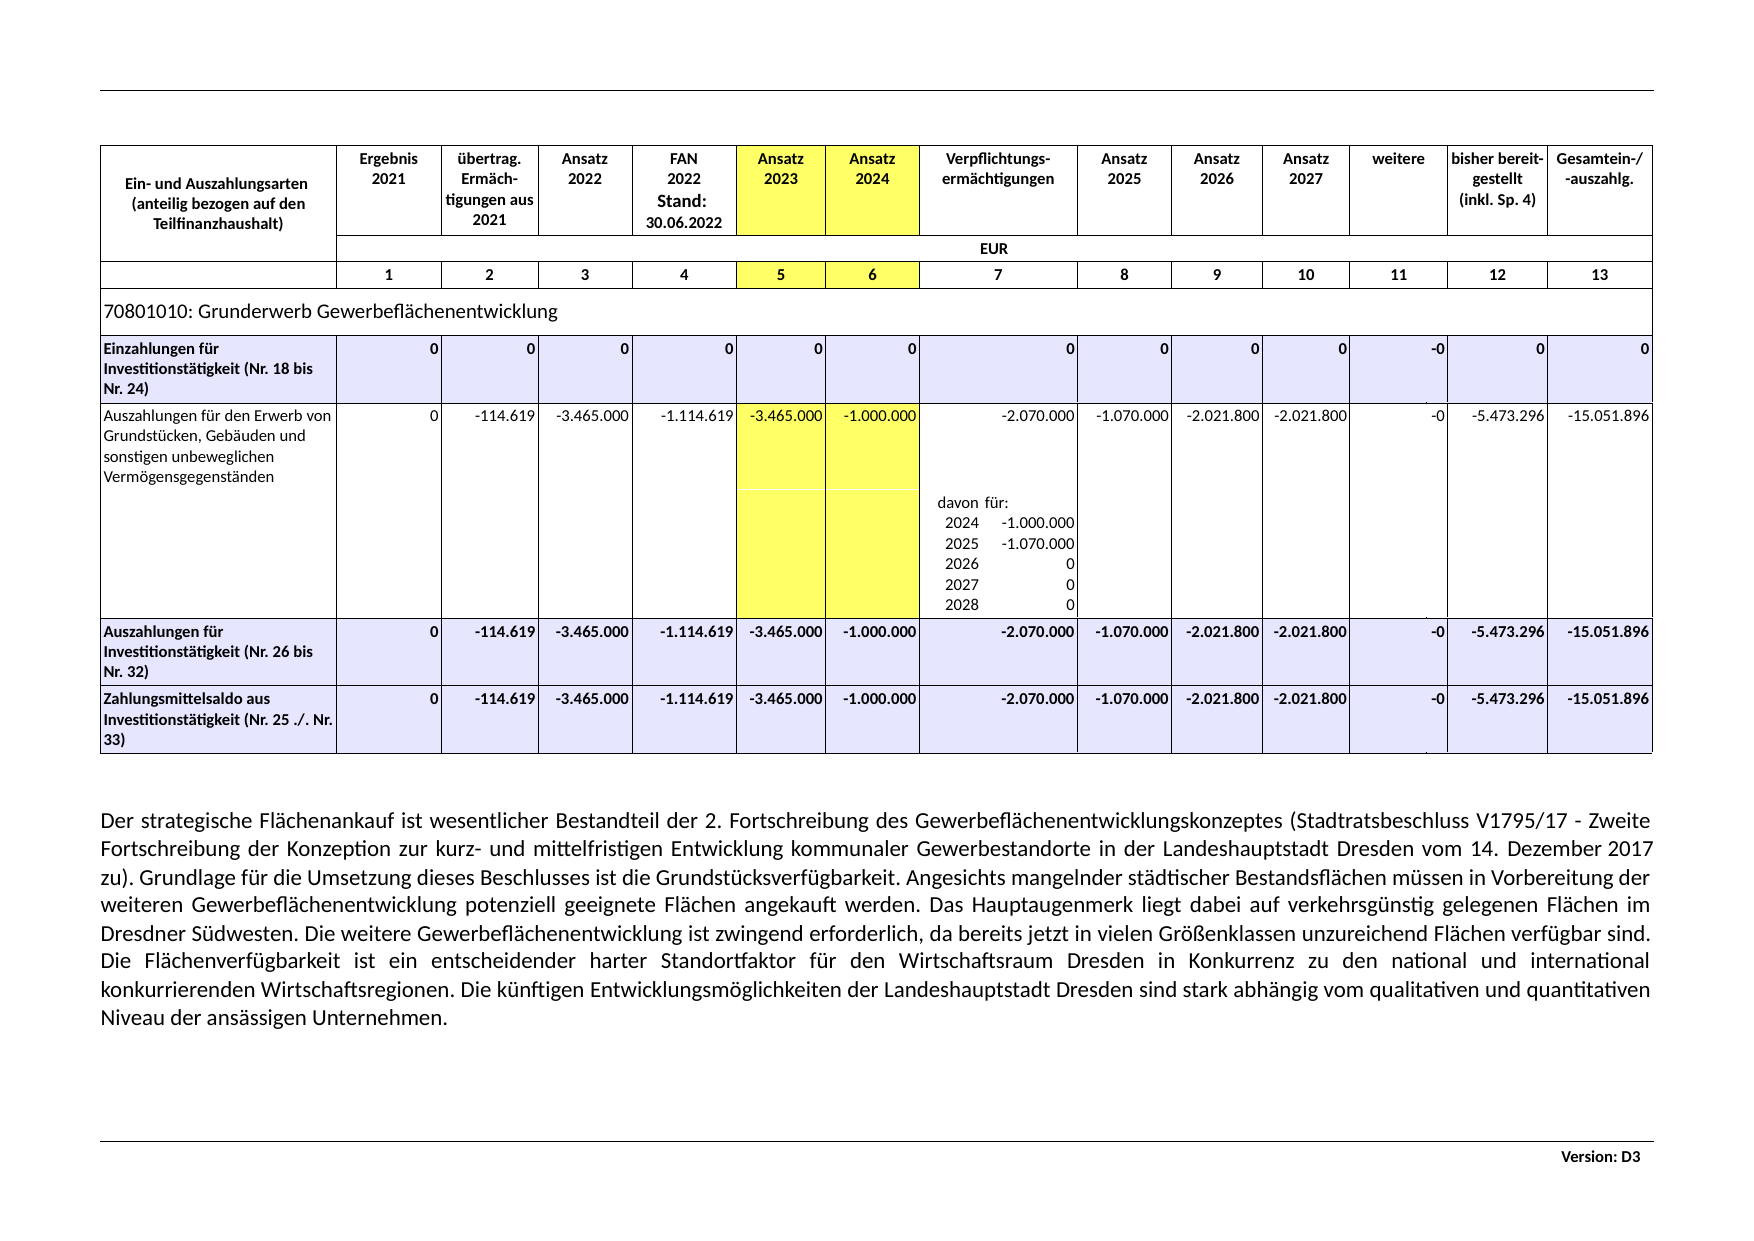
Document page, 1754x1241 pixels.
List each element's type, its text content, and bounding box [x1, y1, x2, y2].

table_cell 11 [1350, 262, 1447, 288]
table_cell -2.021.800 [1263, 686, 1349, 752]
table_cell -2.021.800 [1263, 619, 1349, 685]
table_cell [337, 490, 441, 617]
table_cell -114.619 [442, 686, 538, 752]
table_cell -0 [1350, 404, 1447, 489]
table_cell -3.465.000 [539, 686, 632, 752]
table_cell 1 [337, 262, 441, 288]
table_cell -5.473.296 [1448, 686, 1547, 752]
table_cell -1.070.000 [1078, 404, 1171, 489]
table_cell [633, 490, 736, 617]
table_cell -3.465.000 [737, 619, 825, 685]
table_cell für: -1.000.000 -1.070.000 0 0 0 [982, 490, 1077, 617]
table_cell 4 [633, 262, 736, 288]
table_cell -3.465.000 [737, 404, 825, 489]
table_cell -1.000.000 [826, 404, 919, 489]
table_cell -0 [1350, 686, 1447, 752]
table_cell -0 [1350, 619, 1447, 685]
table_cell 0 [1172, 336, 1262, 402]
table_cell -2.021.800 [1263, 404, 1349, 489]
table_cell -15.051.896 [1548, 404, 1652, 489]
table_cell -5.473.296 [1448, 619, 1547, 685]
table_cell 5 [737, 262, 825, 288]
table_cell EUR [337, 236, 1652, 261]
table_cell -1.070.000 [1078, 619, 1171, 685]
table_cell -3.465.000 [737, 686, 825, 752]
table_header Ansatz 2025 [1078, 146, 1171, 235]
table_cell 0 [337, 336, 441, 402]
table_cell 0 [337, 686, 441, 752]
table_cell [101, 490, 336, 617]
table_cell -114.619 [442, 619, 538, 685]
table_cell 3 [539, 262, 632, 288]
table_cell 70801010: Grunderwerb Gewerbeflächenentwicklung [101, 289, 1652, 335]
table_cell -5.473.296 [1448, 404, 1547, 489]
table_cell 13 [1548, 262, 1652, 288]
table_cell -15.051.896 [1548, 619, 1652, 685]
table_cell -2.070.000 [920, 686, 1077, 752]
table_header bisher bereit-gestellt (inkl. Sp. 4) [1448, 146, 1547, 235]
table_cell -2.021.800 [1172, 619, 1262, 685]
table_cell Auszahlungen für den Erwerb von Grundstücken, Gebäuden und sonstigen unbeweglichen Vermögensgegenständen [101, 404, 336, 489]
table_cell -2.021.800 [1172, 686, 1262, 752]
table_header Ansatz 2027 [1263, 146, 1349, 235]
table_cell -3.465.000 [539, 404, 632, 489]
table_cell -1.070.000 [1078, 686, 1171, 752]
table_cell Auszahlungen für Investitionstätigkeit (Nr. 26 bis Nr. 32) [101, 619, 336, 685]
table_cell [1448, 490, 1547, 617]
table_cell -1.000.000 [826, 686, 919, 752]
table_cell 0 [1448, 336, 1547, 402]
table_cell [737, 490, 825, 617]
table_cell 8 [1078, 262, 1171, 288]
table_cell -2.070.000 [920, 619, 1077, 685]
table_header Ansatz 2023 [737, 146, 825, 235]
table_cell 0 [337, 619, 441, 685]
table_header Ansatz 2024 [826, 146, 919, 235]
table_cell 7 [920, 262, 1077, 288]
table_header Ansatz 2026 [1172, 146, 1262, 235]
table_header Ein- und Auszahlungsarten (anteilig bezogen auf den Teilfinanzhaushalt) [101, 146, 336, 261]
text Der strategische Flächenankauf ist wesentlicher Bestandteil der 2. Fortschreibung des Gewerbeflächenentwicklungskonzeptes (Stadtratsbeschluss V1795/17 - Zweite Fortschreibung der Konzeption zur kurz- und mittelfristigen Entwicklung kommunaler Gewerbestandorte in der Landeshauptstadt Dresden vom 14. Dezember 2017 zu). Grundlage für die Umsetzung dieses Beschlusses ist die Grundstücksverfügbarkeit. Angesichts mangelnder städtischer Bestandsflächen müssen in Vorbereitung der weiteren Gewerbeflächenentwicklung potenziell geeignete Flächen angekauft werden. Das Hauptaugenmerk liegt dabei auf verkehrsgünstig gelegenen Flächen im Dresdner Südwesten. Die weitere Gewerbeflächenentwicklung ist zwingend erforderlich, da bereits jetzt in vielen Größenklassen unzureichend Flächen verfügbar sind. Die Flächenverfügbarkeit ist ein entscheidender harter Standortfaktor für den Wirtschaftsraum Dresden in Konkurrenz zu den national und international konkurrierenden Wirtschaftsregionen. Die künftigen Entwicklungsmöglichkeiten der Landeshauptstadt Dresden sind stark abhängig vom qualitativen und quantitativen Niveau der ansässigen Unternehmen. [100, 807, 1653, 1031]
table_cell [1263, 490, 1349, 617]
table_cell 2 [442, 262, 538, 288]
table_cell -114.619 [442, 404, 538, 489]
table_header übertrag. Ermäch-tigungen aus 2021 [442, 146, 538, 235]
table_cell -0 [1350, 336, 1447, 402]
table_header Ergebnis 2021 [337, 146, 441, 235]
table_cell 0 [826, 336, 919, 402]
table_cell 0 [1263, 336, 1349, 402]
table_cell -1.114.619 [633, 404, 736, 489]
table_cell Einzahlungen für Investitionstätigkeit (Nr. 18 bis Nr. 24) [101, 336, 336, 402]
table_header Verpflichtungs-ermächtigungen [920, 146, 1077, 235]
table_cell -1.000.000 [826, 619, 919, 685]
table_cell -1.114.619 [633, 619, 736, 685]
table_cell [1078, 490, 1171, 617]
table_cell 0 [337, 404, 441, 489]
table_header Ansatz 2022 [539, 146, 632, 235]
table_cell 9 [1172, 262, 1262, 288]
table_cell -2.021.800 [1172, 404, 1262, 489]
table_cell [1172, 490, 1262, 617]
table_cell 10 [1263, 262, 1349, 288]
table_cell 0 [442, 336, 538, 402]
table_cell 0 [1078, 336, 1171, 402]
table_cell -2.070.000 [920, 404, 1077, 489]
table_cell [1548, 490, 1652, 617]
table_cell [1350, 490, 1447, 617]
table_cell [442, 490, 538, 617]
table_cell Zahlungsmittelsaldo aus Investitionstätigkeit (Nr. 25 ./. Nr. 33) [101, 686, 336, 752]
table_cell [826, 490, 919, 617]
table_cell [101, 262, 336, 288]
table_header FAN 2022 Stand: 30.06.2022 [633, 146, 736, 235]
table_cell 0 [920, 336, 1077, 402]
table_cell davon 2024 2025 2026 2027 2028 [920, 490, 982, 617]
table_cell 0 [633, 336, 736, 402]
table_cell 0 [1548, 336, 1652, 402]
table_cell 12 [1448, 262, 1547, 288]
table_cell [539, 490, 632, 617]
table_cell -15.051.896 [1548, 686, 1652, 752]
table_cell 6 [826, 262, 919, 288]
table_cell -3.465.000 [539, 619, 632, 685]
table_header Gesamtein-/ -auszahlg. [1548, 146, 1652, 235]
table_cell 0 [539, 336, 632, 402]
table_cell -1.114.619 [633, 686, 736, 752]
table_cell 0 [737, 336, 825, 402]
table_header weitere [1350, 146, 1447, 235]
